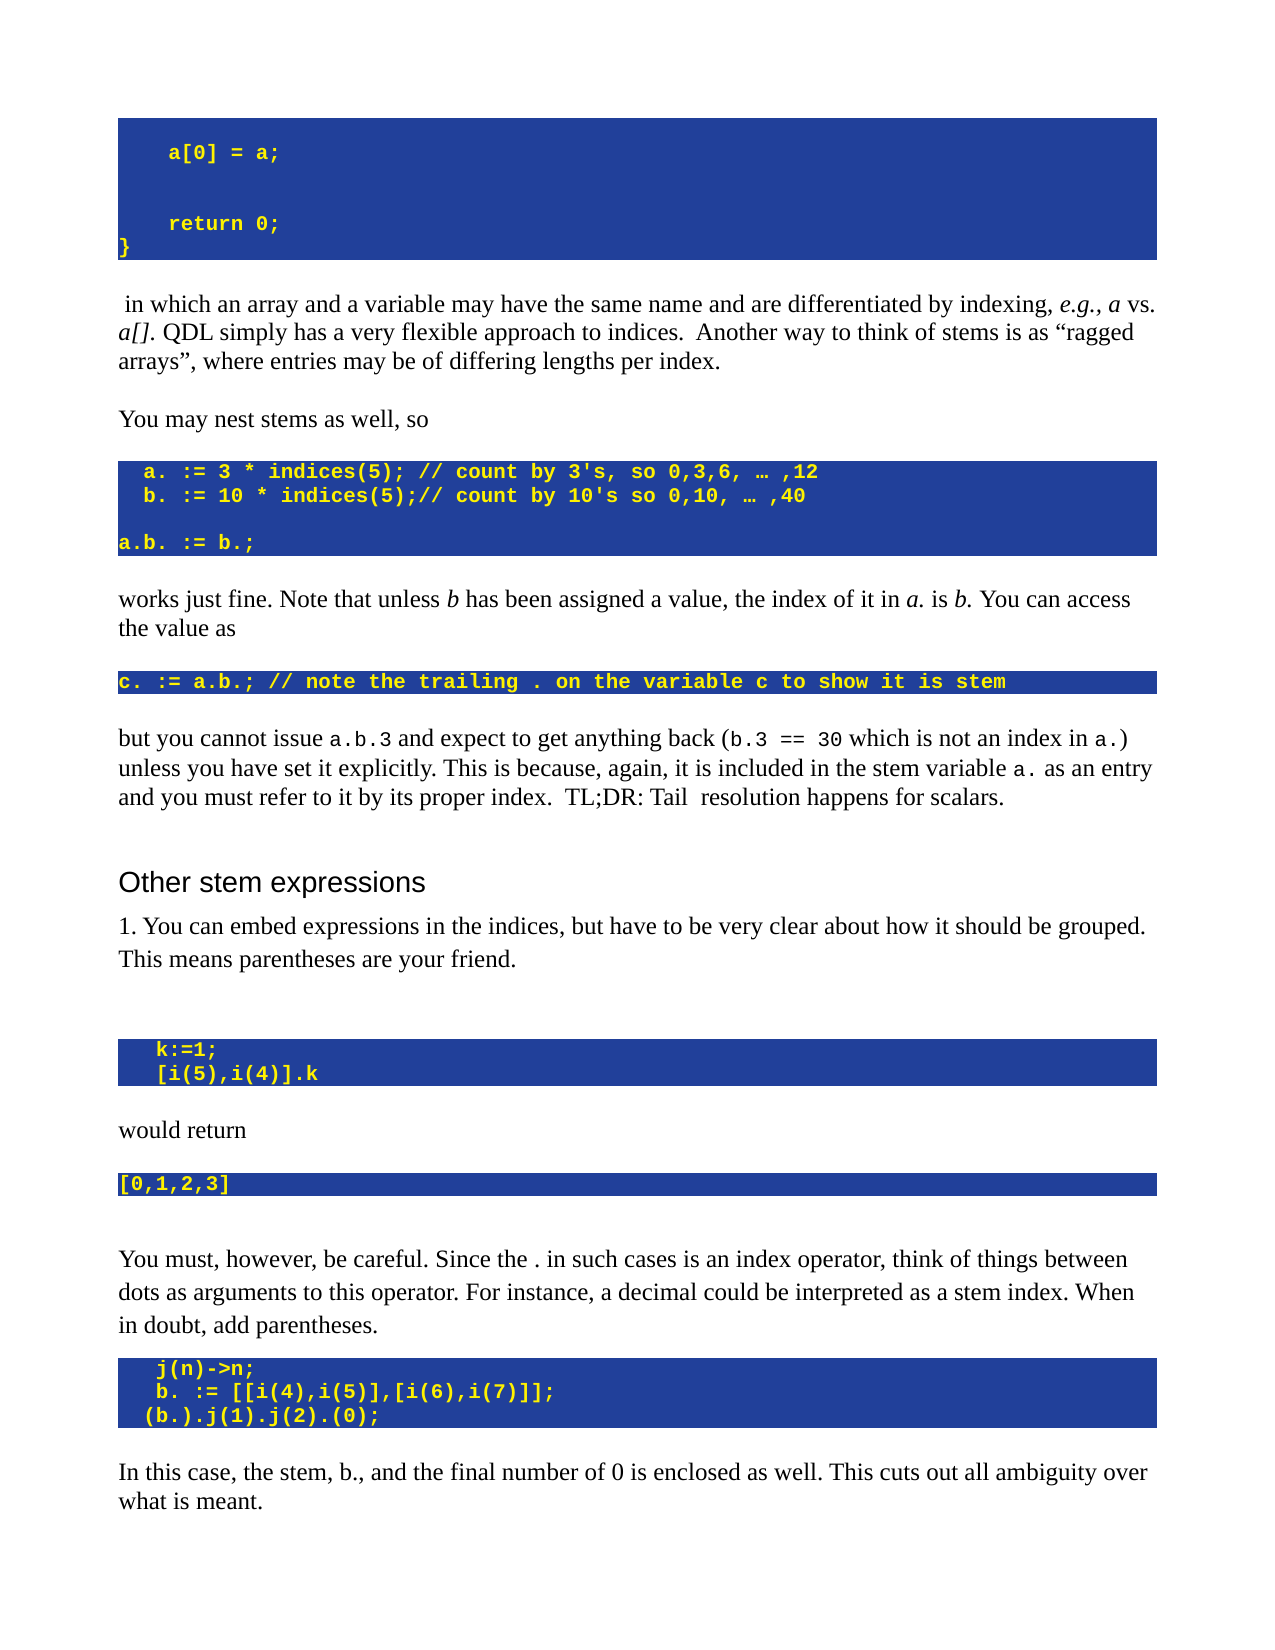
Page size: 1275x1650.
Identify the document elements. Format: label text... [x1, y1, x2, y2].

text in which an array and a variable may have the same name and are differentiated by indexing, e.g., a vs. a[]. QDL simply has a very flexible approach to indices. Another way to think of stems is as “ragged arrays”, where entries may be of differing lengths per index. [118, 289, 1157, 375]
text [0,1,2,3] [118, 1173, 1157, 1196]
text a[0] = a; [118, 142, 1157, 165]
text In this case, the stem, b., and the final number of 0 is enclosed as well. This cuts out all ambiguity over what is meant. [118, 1457, 1157, 1515]
text 1. You can embed expressions in the indices, but have to be very clear about how it should be grouped. This means parentheses are your friend. [118, 911, 1157, 973]
text works just fine. Note that unless b has been assigned a value, the index of it in a. is b. You can access the value as [118, 584, 1157, 642]
text a. := 3 * indices(5); // count by 3's, so 0,3,6, … ,12 [118, 461, 1157, 485]
text You must, however, be careful. Since the . in such cases is an index operator, think of things between dots as arguments to this operator. For instance, a decimal could be interpreted as a stem index. When in doubt, add parentheses. [118, 1244, 1157, 1339]
text b. := [[i(4),i(5)],[i(6),i(7)]]; [118, 1381, 1157, 1405]
text (b.).j(1).j(2).(0); [118, 1405, 1157, 1428]
text j(n)->n; [118, 1358, 1157, 1381]
text You may nest stems as well, so [118, 404, 1157, 432]
text but you cannot issue a.b.3 and expect to get anything back (b.3 == 30 which is not an index in a.) unless you have set it explicitly. This is because, again, it is included in the stem variable a. as an entry and you must refer to it by its proper index. TL;DR: Tail resolution happens for scalars. [118, 723, 1157, 811]
text a.b. := b.; [118, 532, 1157, 556]
text return 0; [118, 213, 1157, 236]
text b. := 10 * indices(5);// count by 10's so 0,10, … ,40 [118, 485, 1157, 508]
text [i(5),i(4)].k [118, 1063, 1157, 1086]
text c. := a.b.; // note the trailing . on the variable c to show it is stem [118, 671, 1157, 694]
text would return [118, 1115, 1157, 1144]
text } [118, 236, 1157, 260]
subtitle Other stem expressions [118, 865, 1157, 898]
text k:=1; [118, 1039, 1157, 1063]
